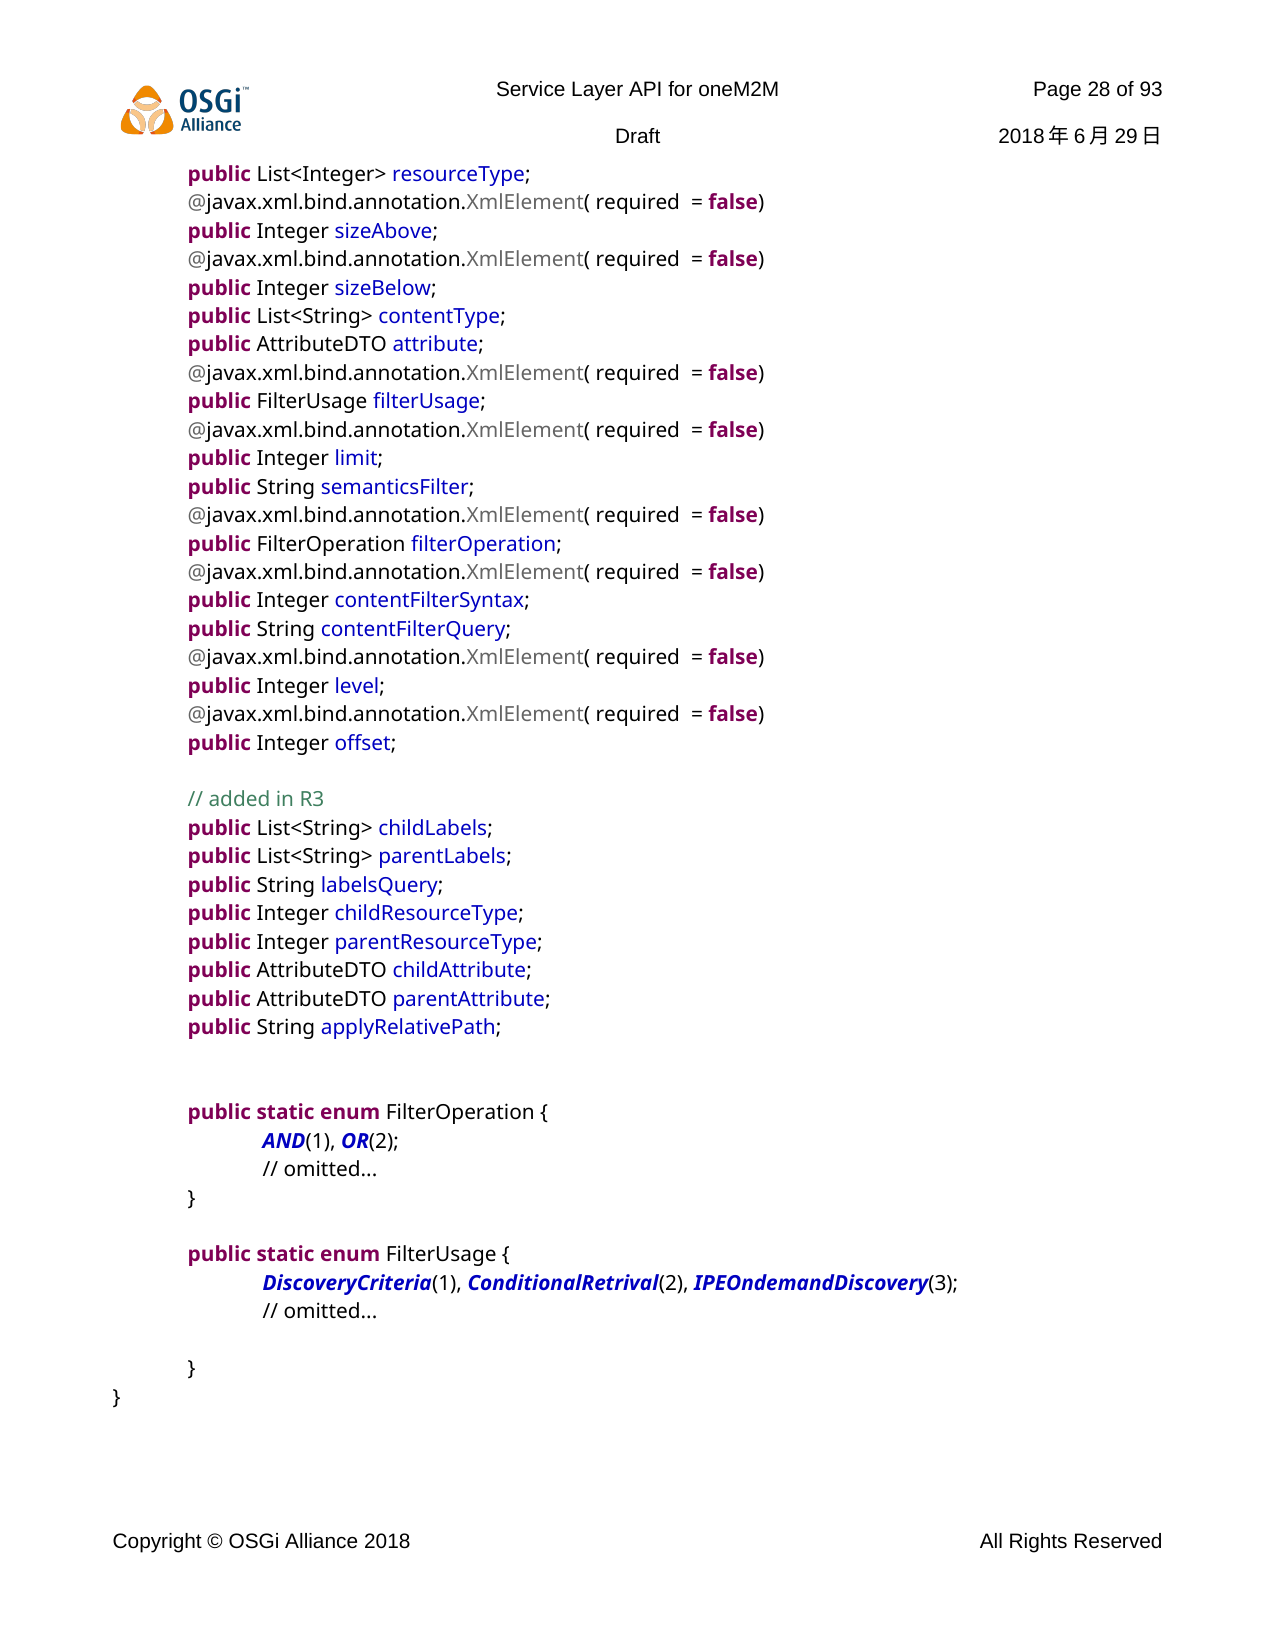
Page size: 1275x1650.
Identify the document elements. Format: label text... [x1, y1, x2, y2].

text public AttributeDTO parentAttribute; [112, 984, 1162, 1012]
text public AttributeDTO childAttribute; [112, 955, 1162, 984]
text public Integer parentResourceType; [112, 927, 1162, 955]
text public static enum FilterOperation { [112, 1097, 1162, 1126]
text public Integer limit; [112, 443, 1162, 472]
text public AttributeDTO attribute; [112, 329, 1162, 358]
text public String applyRelativePath; [112, 1012, 1162, 1041]
text // added in R3 [112, 784, 1162, 813]
text @javax.xml.bind.annotation.XmlElement( required = false) [112, 642, 1162, 671]
text public static enum FilterUsage { [112, 1239, 1162, 1268]
text public List<String> parentLabels; [112, 841, 1162, 870]
text public FilterOperation filterOperation; [112, 529, 1162, 557]
text @javax.xml.bind.annotation.XmlElement( required = false) [112, 699, 1162, 728]
text public List<String> contentType; [112, 301, 1162, 329]
text public Integer childResourceType; [112, 898, 1162, 927]
text } [112, 1353, 1162, 1382]
text // omitted... [112, 1296, 1162, 1325]
text @javax.xml.bind.annotation.XmlElement( required = false) [112, 358, 1162, 386]
text public String semanticsFilter; [112, 472, 1162, 500]
text public Integer level; [112, 671, 1162, 699]
text AND(1), OR(2); [112, 1126, 1162, 1154]
text @javax.xml.bind.annotation.XmlElement( required = false) [112, 244, 1162, 273]
text public String contentFilterQuery; [112, 614, 1162, 642]
text @javax.xml.bind.annotation.XmlElement( required = false) [112, 500, 1162, 529]
text public List<Integer> resourceType; [112, 159, 1162, 187]
text } [112, 1382, 1162, 1410]
text public List<String> childLabels; [112, 813, 1162, 841]
text public String labelsQuery; [112, 870, 1162, 898]
text } [112, 1183, 1162, 1211]
text public Integer sizeAbove; [112, 216, 1162, 244]
text @javax.xml.bind.annotation.XmlElement( required = false) [112, 415, 1162, 443]
text DiscoveryCriteria(1), ConditionalRetrival(2), IPEOndemandDiscovery(3); [112, 1268, 1162, 1296]
text public FilterUsage filterUsage; [112, 386, 1162, 415]
text public Integer sizeBelow; [112, 273, 1162, 301]
picture [113, 78, 257, 142]
text public Integer contentFilterSyntax; [112, 586, 1162, 614]
text public Integer offset; [112, 728, 1162, 756]
text // omitted... [112, 1154, 1162, 1183]
text @javax.xml.bind.annotation.XmlElement( required = false) [112, 557, 1162, 586]
text @javax.xml.bind.annotation.XmlElement( required = false) [112, 187, 1162, 216]
